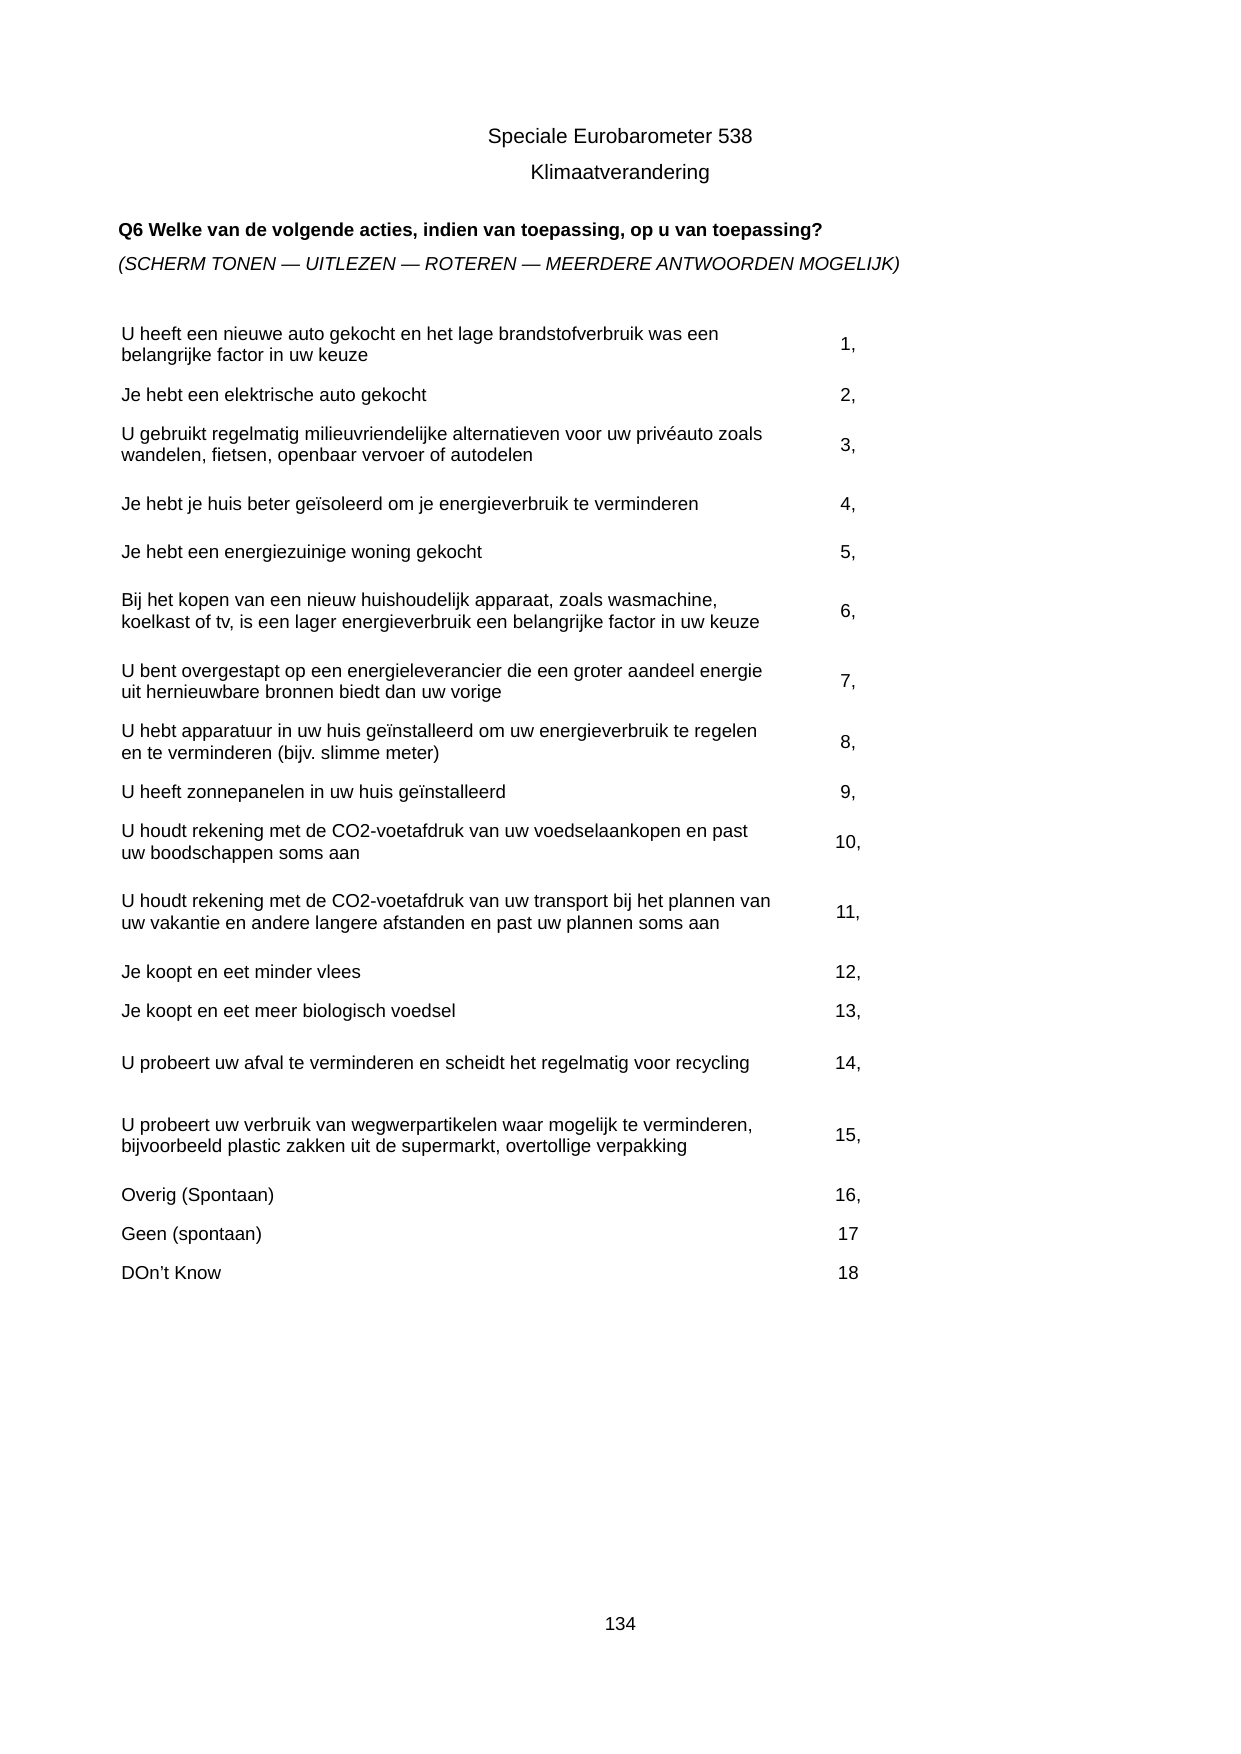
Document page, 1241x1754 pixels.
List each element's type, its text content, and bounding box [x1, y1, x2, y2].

table_cell 12, [779, 952, 917, 991]
table_cell U probeert uw afval te verminderen en scheidt het regelmatig voor recycling [118, 1030, 779, 1095]
table_cell 7, [779, 651, 917, 711]
table_cell 2, [779, 375, 917, 414]
table_cell Je hebt een elektrische auto gekocht [118, 375, 779, 414]
table_cell U houdt rekening met de CO2-voetafdruk van uw transport bij het plannen van uw vakantie en andere langere afstanden en past uw plannen soms aan [118, 872, 779, 952]
table_cell U hebt apparatuur in uw huis geïnstalleerd om uw energieverbruik te regelen en te verminderen (bijv. slimme meter) [118, 711, 779, 772]
table_cell 16, [779, 1175, 917, 1214]
table_cell DOn’t Know [118, 1253, 779, 1292]
table_cell Geen (spontaan) [118, 1214, 779, 1253]
table_cell Overig (Spontaan) [118, 1175, 779, 1214]
table_cell U probeert uw verbruik van wegwerpartikelen waar mogelijk te verminderen, bijvoorbeeld plastic zakken uit de supermarkt, overtollige verpakking [118, 1095, 779, 1174]
table_cell U houdt rekening met de CO2-voetafdruk van uw voedselaankopen en past uw boodschappen soms aan [118, 811, 779, 872]
table_cell 8, [779, 711, 917, 772]
table_cell U bent overgestapt op een energieleverancier die een groter aandeel energie uit hernieuwbare bronnen biedt dan uw vorige [118, 651, 779, 711]
table_cell Je koopt en eet meer biologisch voedsel [118, 991, 779, 1030]
table_cell 4, [779, 475, 917, 532]
table_cell Bij het kopen van een nieuw huishoudelijk apparaat, zoals wasmachine, koelkast of tv, is een lager energieverbruik een belangrijke factor in uw keuze [118, 571, 779, 651]
table_cell Je hebt je huis beter geïsoleerd om je energieverbruik te verminderen [118, 475, 779, 532]
table_cell 9, [779, 772, 917, 811]
table_cell 13, [779, 991, 917, 1030]
table_cell U heeft zonnepanelen in uw huis geïnstalleerd [118, 772, 779, 811]
table_cell U gebruikt regelmatig milieuvriendelijke alternatieven voor uw privéauto zoals wandelen, fietsen, openbaar vervoer of autodelen [118, 414, 779, 474]
table_cell 17 [779, 1214, 917, 1253]
table_header U heeft een nieuwe auto gekocht en het lage brandstofverbruik was een belangrijke factor in uw keuze [118, 314, 779, 374]
table_header 1, [779, 314, 917, 374]
table_cell 6, [779, 571, 917, 651]
table_cell 10, [779, 811, 917, 872]
table_cell 15, [779, 1095, 917, 1174]
table_cell Je koopt en eet minder vlees [118, 952, 779, 991]
table_cell 5, [779, 532, 917, 571]
table_cell 18 [779, 1253, 917, 1292]
table_cell Je hebt een energiezuinige woning gekocht [118, 532, 779, 571]
table_cell 14, [779, 1030, 917, 1095]
table_cell 3, [779, 414, 917, 474]
text Q6 Welke van de volgende acties, indien van toepassing, op u van toepassing? [118, 219, 1122, 241]
table_cell 11, [779, 872, 917, 952]
text (SCHERM TONEN — UITLEZEN — ROTEREN — MEERDERE ANTWOORDEN MOGELIJK) [118, 253, 1122, 274]
